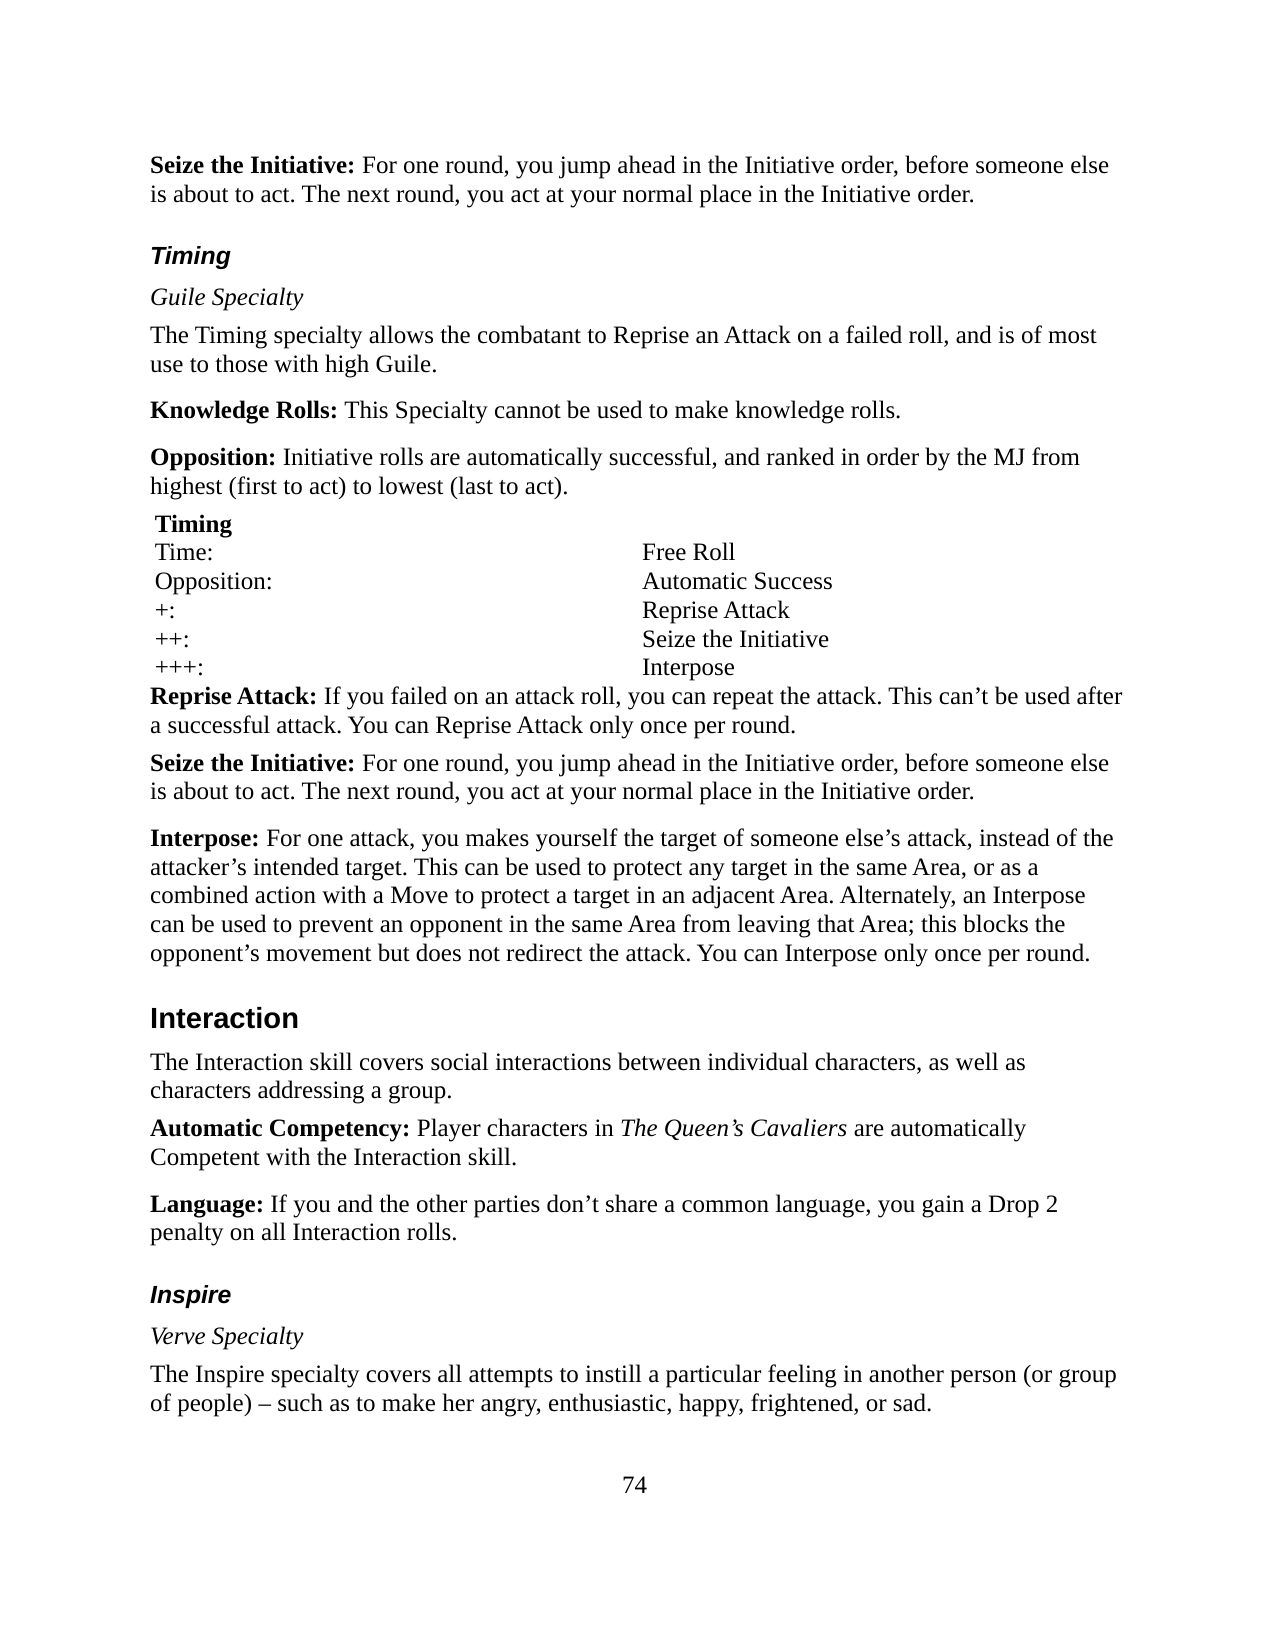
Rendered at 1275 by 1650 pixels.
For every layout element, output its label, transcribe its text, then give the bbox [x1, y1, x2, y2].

table_cell +: [150, 595, 637, 624]
subtitle Interaction [150, 1001, 1125, 1034]
text The Timing specialty allows the combatant to Reprise an Attack on a failed roll, and is of most use to those with high Guile. [150, 320, 1125, 378]
text The Interaction skill covers social interactions between individual characters, as well as characters addressing a group. [150, 1047, 1125, 1104]
table_cell Seize the Initiative [638, 624, 1125, 652]
table_cell Reprise Attack [638, 595, 1125, 624]
text Reprise Attack: If you failed on an attack roll, you can repeat the attack. This can’t be used after a successful attack. You can Reprise Attack only once per round. [150, 681, 1125, 739]
table_cell Time: [150, 538, 637, 566]
text Guile Specialty [150, 282, 1125, 311]
table_cell +++: [150, 653, 637, 681]
table_header [638, 509, 1125, 537]
table_cell Automatic Success [638, 566, 1125, 595]
text Automatic Competency: Player characters in The Queen’s Cavaliers are automatically Competent with the Interaction skill. [150, 1113, 1125, 1171]
table_cell Interpose [638, 653, 1125, 681]
subtitle Inspire [150, 1280, 1125, 1309]
text Seize the Initiative: For one round, you jump ahead in the Initiative order, before someone else is about to act. The next round, you act at your normal place in the Initiative order. [150, 748, 1125, 805]
text Opposition: Initiative rolls are automatically successful, and ranked in order by the MJ from highest (first to act) to lowest (last to act). [150, 442, 1125, 500]
text Seize the Initiative: For one round, you jump ahead in the Initiative order, before someone else is about to act. The next round, you act at your normal place in the Initiative order. [150, 150, 1125, 207]
table_cell ++: [150, 624, 637, 652]
text Language: If you and the other parties don’t share a common language, you gain a Drop 2 penalty on all Interaction rolls. [150, 1189, 1125, 1246]
text Knowledge Rolls: This Specialty cannot be used to make knowledge rolls. [150, 396, 1125, 424]
subtitle Timing [150, 241, 1125, 270]
table_cell Free Roll [638, 538, 1125, 566]
table_header Timing [150, 509, 637, 537]
text Verve Specialty [150, 1321, 1125, 1350]
text The Inspire specialty covers all attempts to instill a particular feeling in another person (or group of people) – such as to make her angry, enthusiastic, happy, frightened, or sad. [150, 1359, 1125, 1416]
text Interpose: For one attack, you makes yourself the target of someone else’s attack, instead of the attacker’s intended target. This can be used to protect any target in the same Area, or as a combined action with a Move to protect a target in an adjacent Area. Alternately, an Interpose can be used to prevent an opponent in the same Area from leaving that Area; this blocks the opponent’s movement but does not redirect the attack. You can Interpose only once per round. [150, 823, 1125, 967]
table_cell Opposition: [150, 566, 637, 595]
